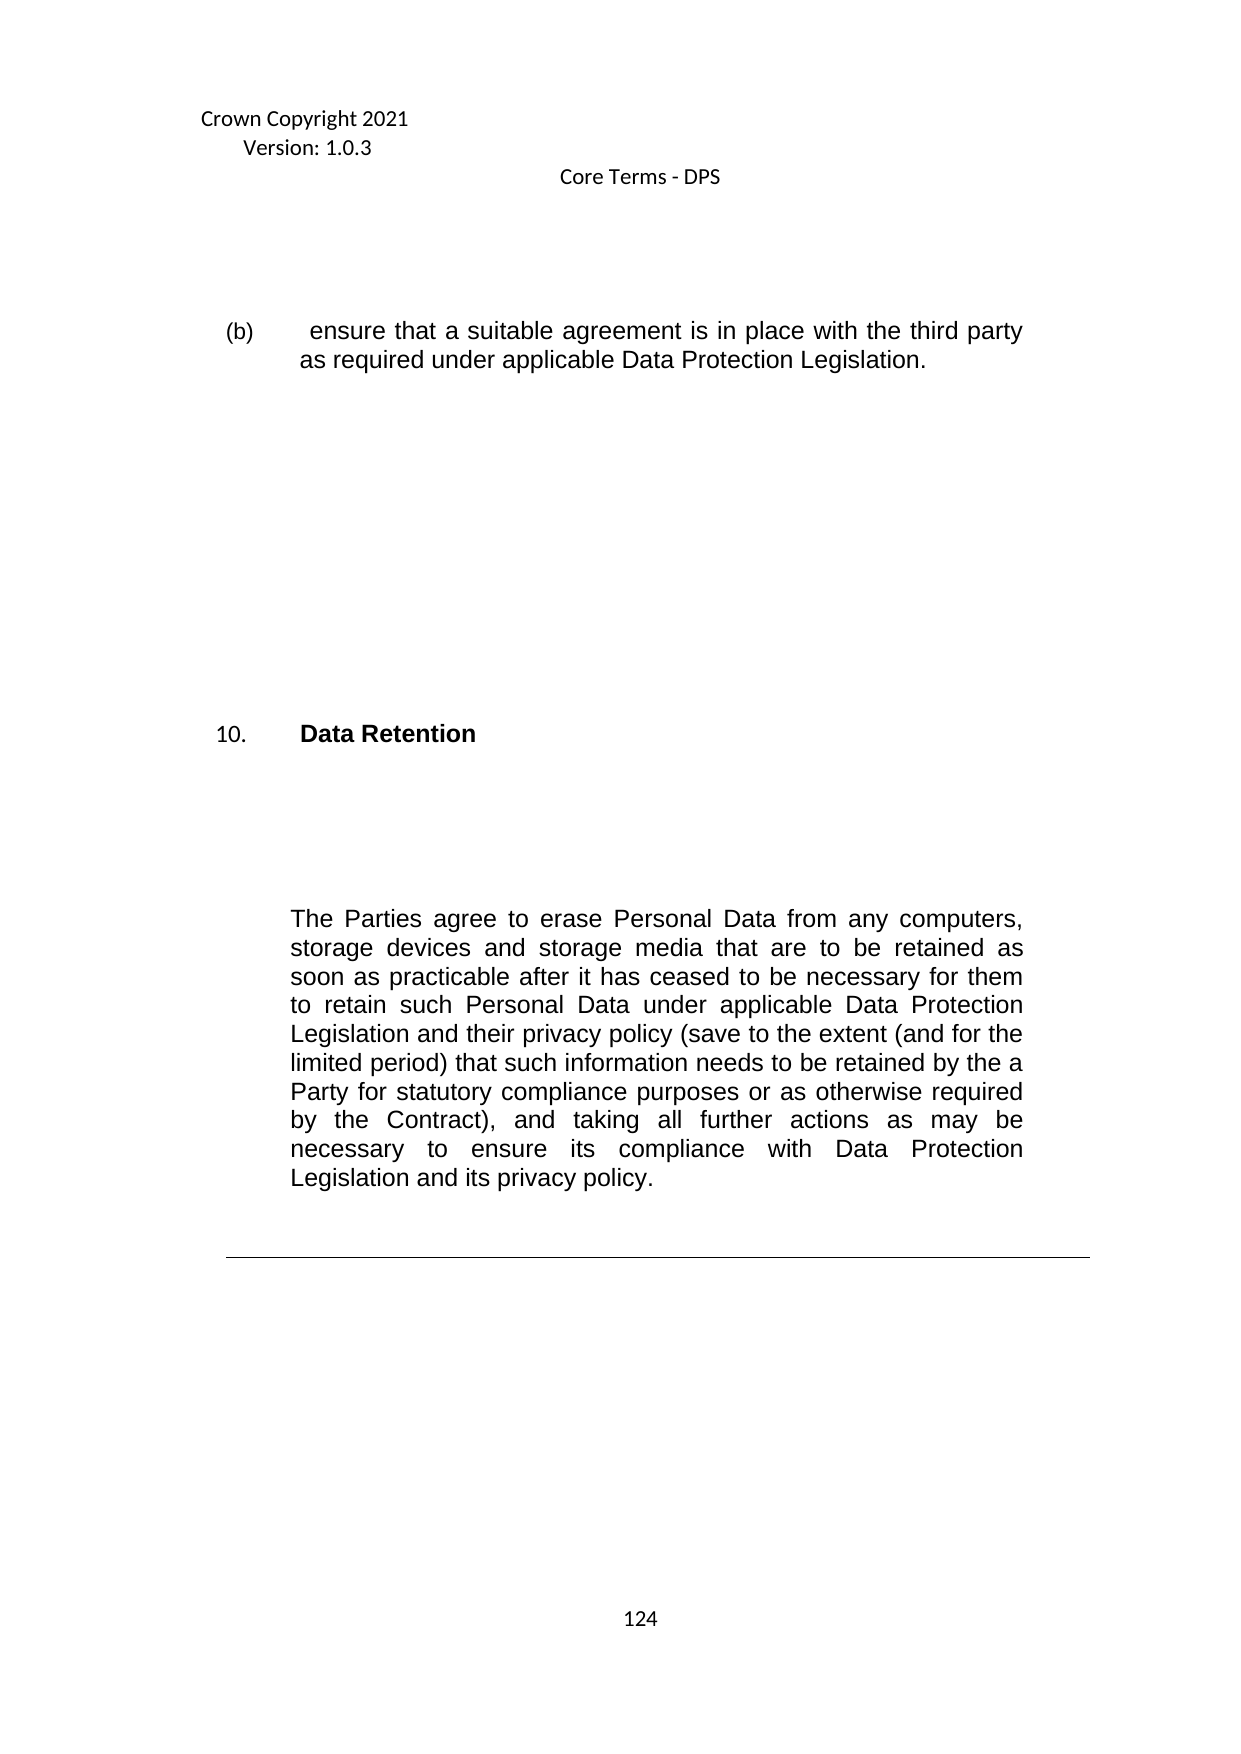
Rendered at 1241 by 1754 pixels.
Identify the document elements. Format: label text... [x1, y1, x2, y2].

text The Parties agree to erase Personal Data from any computers, storage devices and storage media that are to be retained as soon as practicable after it has ceased to be necessary for them to retain such Personal Data under applicable Data Protection Legislation and their privacy policy (save to the extent (and for the limited period) that such information needs to be retained by the a Party for statutory compliance purposes or as otherwise required by the Contract), and taking all further actions as may be necessary to ensure its compliance with Data Protection Legislation and its privacy policy. [226, 840, 1089, 1256]
list ensure that a suitable agreement is in place with the third party as required under applicable Data Protection Legislation. [161, 252, 1089, 438]
list Data Retention [151, 654, 1089, 813]
